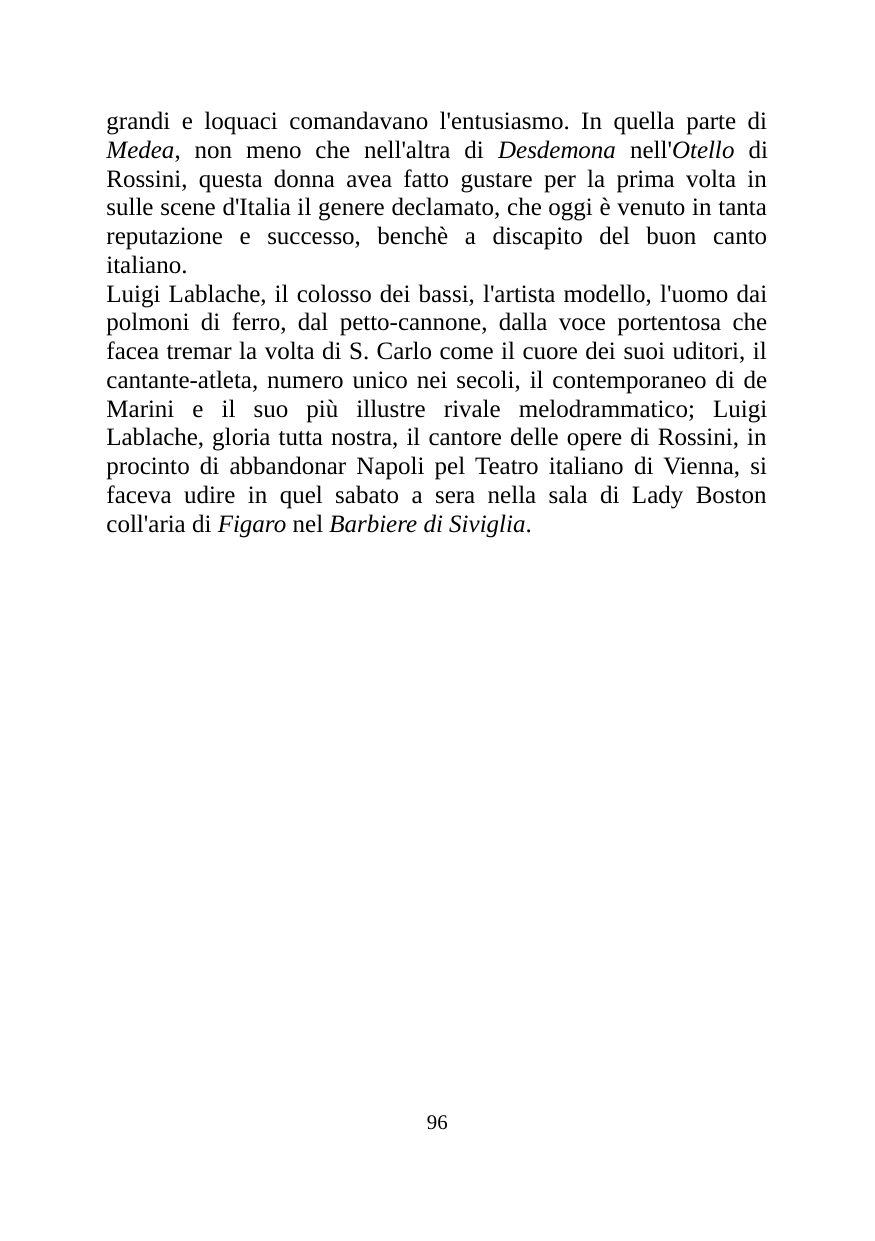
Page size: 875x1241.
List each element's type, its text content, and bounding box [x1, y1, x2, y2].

text Luigi Lablache, il colosso dei bassi, l'artista modello, l'uomo dai polmoni di ferro, dal petto-cannone, dalla voce portentosa che facea tremar la volta di S. Carlo come il cuore dei suoi uditori, il cantante-atleta, numero unico nei secoli, il contemporaneo di de Marini e il suo più illustre rivale melodrammatico; Luigi Lablache, gloria tutta nostra, il cantore delle opere di Rossini, in procinto di abbandonar Napoli pel Teatro italiano di Vienna, si faceva udire in quel sabato a sera nella sala di Lady Boston coll'aria di Figaro nel Barbiere di Siviglia. [106, 279, 768, 537]
text grandi e loquaci comandavano l'entusiasmo. In quella parte di Medea, non meno che nell'altra di Desdemona nell'Otello di Rossini, questa donna avea fatto gustare per la prima volta in sulle scene d'Italia il genere declamato, che oggi è venuto in tanta reputazione e successo, benchè a discapito del buon canto italiano. [106, 106, 768, 279]
